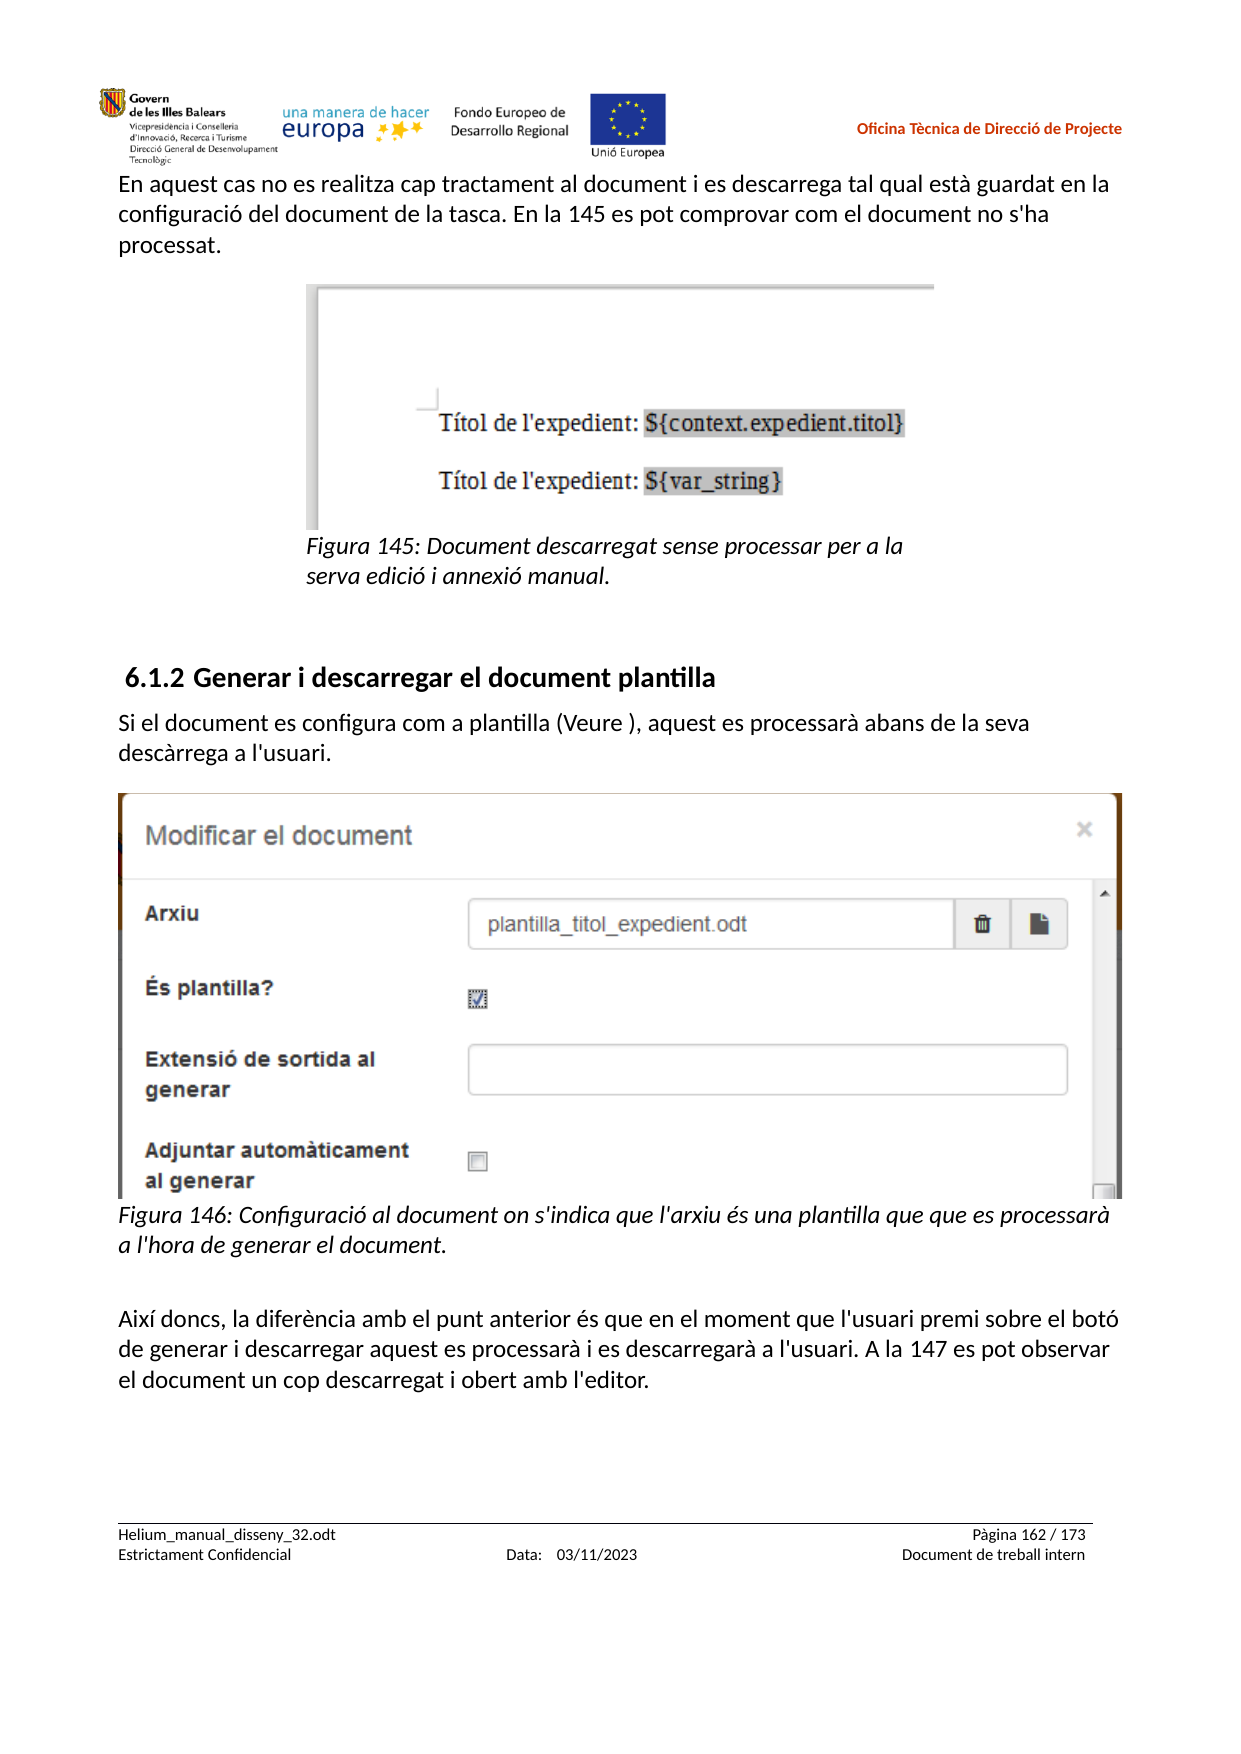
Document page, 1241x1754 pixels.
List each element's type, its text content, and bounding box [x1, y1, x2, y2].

text Figura 146: Configuració al document on s'indica que l'arxiu és una plantilla que que es processarà a l'hora de generar el document. [118, 1199, 1122, 1260]
text Figura 145: Document descarregat sense processar per a la serva edició i annexió manual. [306, 530, 934, 591]
text En aquest cas no es realitza cap tractament al document i es descarrega tal qual està guardat en la configuració del document de la tasca. En la 145 es pot comprovar com el document no s'ha processat. [118, 168, 1122, 259]
subtitle Generar i descarregar el document plantilla [118, 659, 1122, 694]
text Així doncs, la diferència amb el punt anterior és que en el moment que l'usuari premi sobre el botó de generar i descarregar aquest es processarà i es descarregarà a l'usuari. A la 147 es pot observar el document un cop descarregat i obert amb l'editor. [118, 1303, 1122, 1394]
text Si el document es configura com a plantilla (Veure ), aquest es processarà abans de la seva descàrrega a l'usuari. [118, 707, 1122, 768]
picture [306, 284, 935, 530]
picture [118, 793, 1123, 1199]
picture [99, 87, 668, 166]
